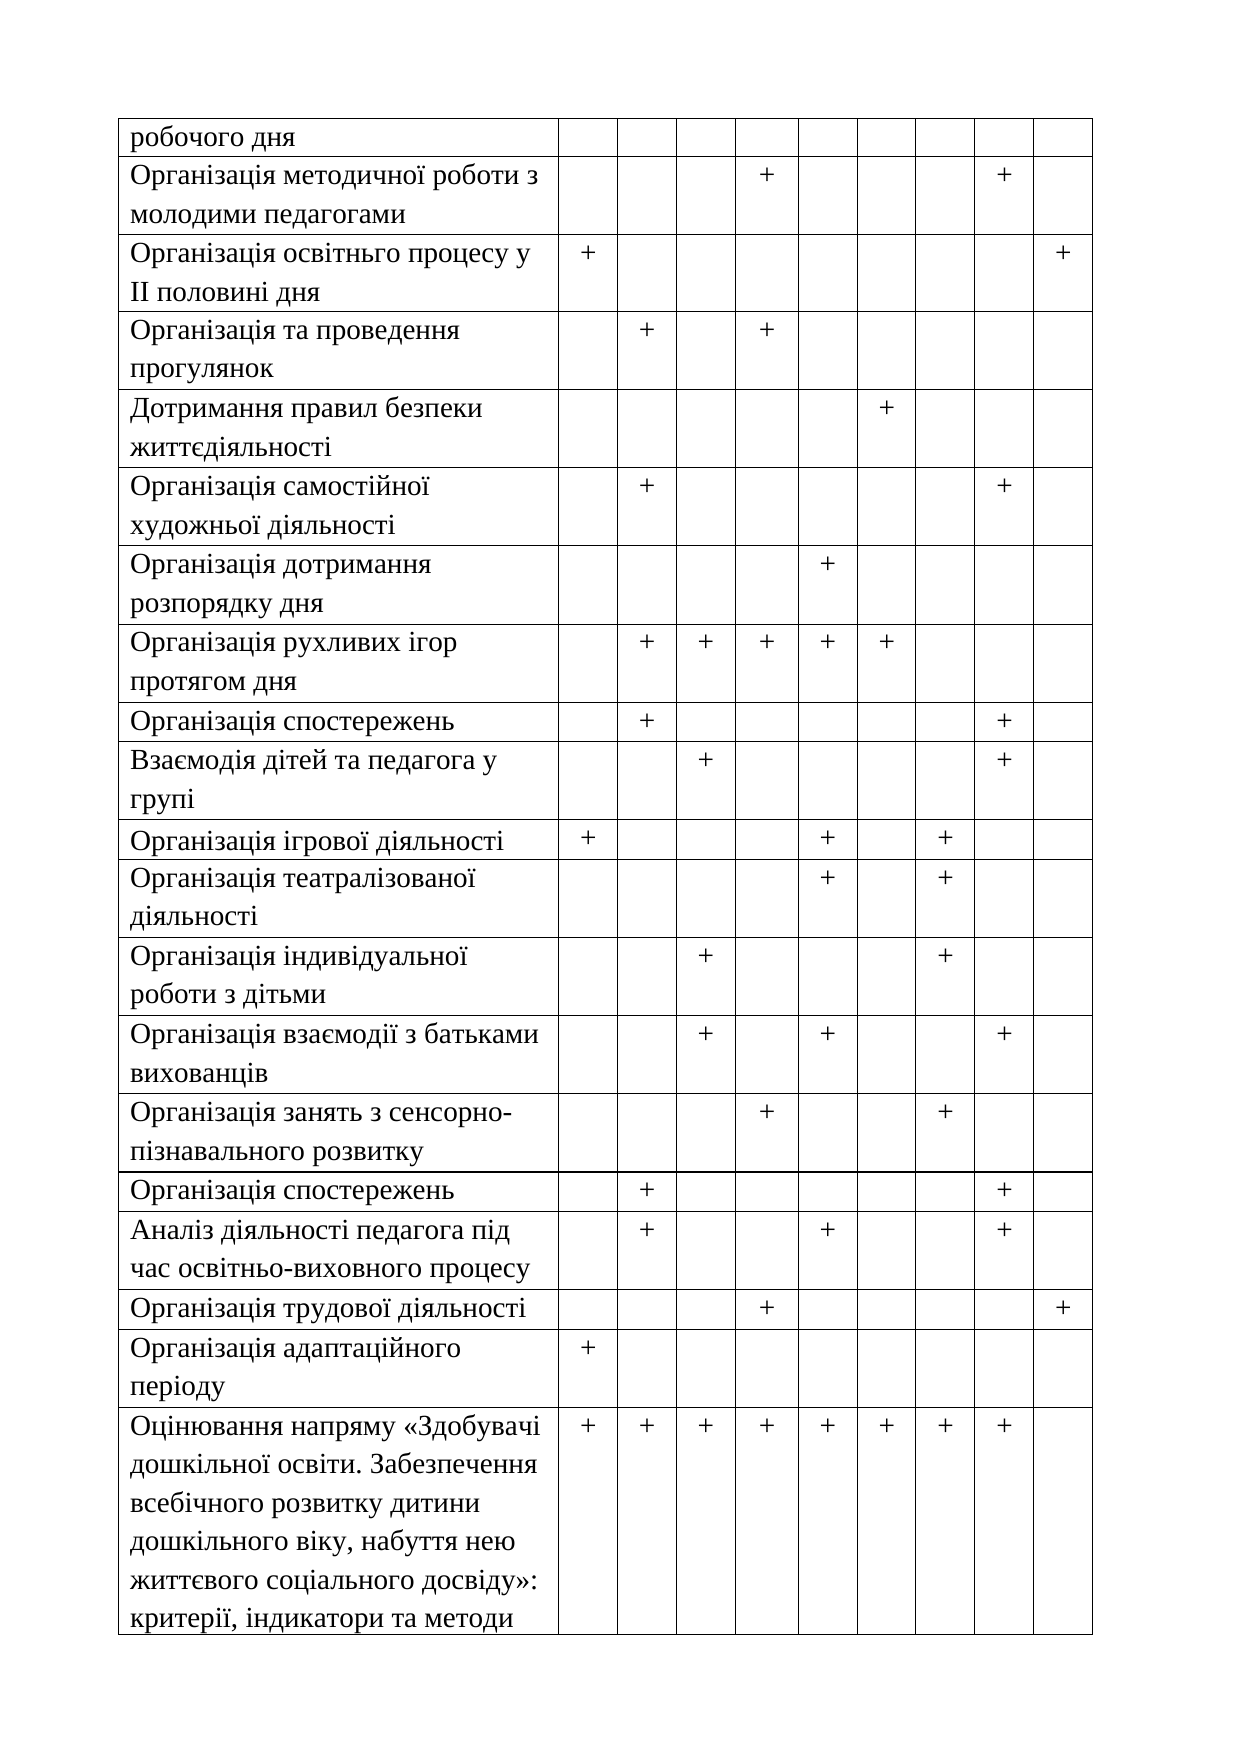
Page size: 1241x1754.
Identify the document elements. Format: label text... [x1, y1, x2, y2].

table_cell + [618, 625, 676, 702]
table_cell [1034, 157, 1092, 234]
table_cell [858, 820, 915, 859]
table_cell [916, 157, 974, 234]
table_cell [559, 312, 617, 389]
table_cell [858, 742, 915, 819]
table_cell Оцінювання напряму «Здобувачі дошкільної освіти. Забезпечення всебічного розвитку дитини дошкільного віку, набуття нею життєвого соціального досвіду»: критерії, індикатори та методи [119, 1408, 558, 1634]
table_cell [975, 820, 1033, 859]
table_cell [916, 742, 974, 819]
table_cell [559, 625, 617, 702]
table_cell [559, 119, 617, 156]
table_cell [618, 1016, 676, 1093]
table_cell [799, 468, 857, 545]
table_cell [975, 390, 1033, 467]
table_cell [559, 1016, 617, 1093]
table_cell + [618, 468, 676, 545]
table_cell [799, 235, 857, 311]
table_cell [677, 1290, 735, 1329]
table_cell [858, 468, 915, 545]
table_cell [975, 938, 1033, 1015]
table_cell [975, 235, 1033, 311]
table_cell [618, 1094, 676, 1171]
table_cell + [975, 742, 1033, 819]
table_cell [618, 820, 676, 859]
table_cell Організація трудової діяльності [119, 1290, 558, 1329]
table_cell [916, 1173, 974, 1211]
table_cell [1034, 1094, 1092, 1171]
table_cell [858, 1290, 915, 1329]
table_cell + [858, 390, 915, 467]
table_cell [1034, 1330, 1092, 1407]
table_cell Взаємодія дітей та педагога у групі [119, 742, 558, 819]
table_cell + [916, 1094, 974, 1171]
table_cell робочого дня [119, 119, 558, 156]
table_cell [677, 390, 735, 467]
table_cell + [618, 1173, 676, 1211]
table_cell [677, 860, 735, 937]
table_cell [677, 1212, 735, 1289]
table_cell [858, 119, 915, 156]
table_cell [559, 1173, 617, 1211]
table_cell [559, 390, 617, 467]
table_cell + [858, 625, 915, 702]
table_cell [736, 235, 798, 311]
table_cell + [736, 1408, 798, 1634]
table_cell [799, 1173, 857, 1211]
table_cell + [799, 1408, 857, 1634]
table_cell [1034, 860, 1092, 937]
table_cell [736, 938, 798, 1015]
table_cell [799, 742, 857, 819]
table_cell Організація взаємодії з батьками вихованців [119, 1016, 558, 1093]
table_cell [916, 625, 974, 702]
table_cell [916, 312, 974, 389]
table_cell [799, 703, 857, 741]
table_cell + [618, 703, 676, 741]
table_cell [858, 1212, 915, 1289]
table_cell + [975, 1173, 1033, 1211]
table_cell [1034, 1173, 1092, 1211]
table_cell + [858, 1408, 915, 1634]
table_cell [677, 546, 735, 623]
table_cell [677, 820, 735, 859]
table_cell Організація адаптаційного періоду [119, 1330, 558, 1407]
table_cell Організація спостережень [119, 1173, 558, 1211]
table_cell Організація ігрової діяльності [119, 820, 558, 859]
table_cell + [799, 546, 857, 623]
table_cell [677, 1094, 735, 1171]
table_cell + [677, 938, 735, 1015]
table_cell + [677, 1016, 735, 1093]
table_cell [559, 860, 617, 937]
table_cell [916, 1290, 974, 1329]
table_cell [975, 860, 1033, 937]
table_cell + [799, 820, 857, 859]
table_cell [799, 157, 857, 234]
table_cell + [975, 468, 1033, 545]
table_cell + [975, 1408, 1033, 1634]
table_cell + [916, 860, 974, 937]
table_cell [1034, 1408, 1092, 1634]
table_cell Організація рухливих ігор протягом дня [119, 625, 558, 702]
table_cell + [975, 703, 1033, 741]
table_cell [559, 157, 617, 234]
table_cell Організація дотримання розпорядку дня [119, 546, 558, 623]
table_cell [736, 1212, 798, 1289]
table_cell [1034, 938, 1092, 1015]
table_cell [736, 742, 798, 819]
table_cell [799, 1290, 857, 1329]
table_cell [677, 703, 735, 741]
table_cell + [677, 742, 735, 819]
table_cell + [799, 1212, 857, 1289]
table_cell [677, 157, 735, 234]
table_cell [618, 390, 676, 467]
table_cell + [1034, 1290, 1092, 1329]
table_cell [799, 312, 857, 389]
table_cell [916, 468, 974, 545]
table_cell [916, 546, 974, 623]
table_cell [677, 119, 735, 156]
table_cell [858, 312, 915, 389]
table_cell [618, 119, 676, 156]
table_cell [1034, 820, 1092, 859]
table_cell [1034, 742, 1092, 819]
table_cell + [677, 1408, 735, 1634]
table_cell [975, 312, 1033, 389]
table_cell [1034, 312, 1092, 389]
table_cell [916, 1212, 974, 1289]
table_cell [858, 546, 915, 623]
table_cell + [736, 1094, 798, 1171]
table_cell [677, 235, 735, 311]
table_cell Організація методичної роботи з молодими педагогами [119, 157, 558, 234]
table_cell [736, 468, 798, 545]
table_cell [677, 312, 735, 389]
table_cell [736, 820, 798, 859]
table_cell Дотримання правил безпеки життєдіяльності [119, 390, 558, 467]
table_cell [618, 546, 676, 623]
table_cell [975, 625, 1033, 702]
table_cell Організація театралізованої діяльності [119, 860, 558, 937]
table_cell [559, 703, 617, 741]
table_cell [916, 390, 974, 467]
table_cell [916, 1330, 974, 1407]
table_cell [677, 468, 735, 545]
table_cell [559, 468, 617, 545]
table_cell [736, 860, 798, 937]
table_cell + [618, 312, 676, 389]
table_cell Організація освітньго процесу у II половині дня [119, 235, 558, 311]
table_cell + [618, 1408, 676, 1634]
table_cell + [975, 1212, 1033, 1289]
table_cell + [975, 1016, 1033, 1093]
table_cell [736, 1016, 798, 1093]
table_cell [559, 1290, 617, 1329]
table_cell + [559, 1330, 617, 1407]
table_cell [1034, 119, 1092, 156]
table_cell [736, 703, 798, 741]
table_cell [975, 1094, 1033, 1171]
table_cell [799, 1330, 857, 1407]
table_cell [559, 742, 617, 819]
table_cell Організація індивідуальної роботи з дітьми [119, 938, 558, 1015]
table_cell + [677, 625, 735, 702]
table_cell + [559, 820, 617, 859]
table_cell [858, 703, 915, 741]
table_cell [618, 742, 676, 819]
table_cell + [1034, 235, 1092, 311]
table_cell Організація та проведення прогулянок [119, 312, 558, 389]
table_cell Організація занять з сенсорно-пізнавального розвитку [119, 1094, 558, 1171]
table_cell [618, 938, 676, 1015]
table_cell Організація спостережень [119, 703, 558, 741]
table_cell + [559, 235, 617, 311]
table_cell [618, 860, 676, 937]
table_cell + [799, 625, 857, 702]
table_cell [858, 1330, 915, 1407]
table_cell [1034, 703, 1092, 741]
table_cell [975, 119, 1033, 156]
table_cell [916, 119, 974, 156]
table_cell [1034, 1212, 1092, 1289]
table_cell + [736, 312, 798, 389]
table_cell [1034, 390, 1092, 467]
table_cell + [916, 1408, 974, 1634]
table_cell [618, 235, 676, 311]
table_cell [858, 1016, 915, 1093]
table_cell [559, 938, 617, 1015]
table_cell [858, 1173, 915, 1211]
table_cell + [799, 1016, 857, 1093]
table_cell [1034, 468, 1092, 545]
table_cell [1034, 546, 1092, 623]
table_cell [677, 1330, 735, 1407]
table_cell + [559, 1408, 617, 1634]
table_cell [858, 938, 915, 1015]
table_cell [736, 1173, 798, 1211]
table_cell [975, 1290, 1033, 1329]
table_cell [858, 1094, 915, 1171]
table_cell [975, 546, 1033, 623]
table_cell [799, 119, 857, 156]
table_cell + [618, 1212, 676, 1289]
table_cell [858, 235, 915, 311]
table_cell Аналіз діяльності педагога під час освітньо-виховного процесу [119, 1212, 558, 1289]
table_cell + [799, 860, 857, 937]
table_cell [559, 1212, 617, 1289]
table_cell + [736, 157, 798, 234]
table_cell [736, 390, 798, 467]
table_cell [916, 703, 974, 741]
table_cell Організація самостійної художньої діяльності [119, 468, 558, 545]
table_cell + [916, 938, 974, 1015]
table_cell [736, 1330, 798, 1407]
table_cell + [736, 625, 798, 702]
table_cell [618, 1290, 676, 1329]
table_cell [1034, 625, 1092, 702]
table_cell + [975, 157, 1033, 234]
table_cell [858, 157, 915, 234]
table_cell [618, 157, 676, 234]
table_cell [736, 546, 798, 623]
table_cell [916, 1016, 974, 1093]
table_cell + [736, 1290, 798, 1329]
table_cell [677, 1173, 735, 1211]
table_cell [799, 938, 857, 1015]
table_cell [975, 1330, 1033, 1407]
table_cell [736, 119, 798, 156]
table_cell [799, 1094, 857, 1171]
table_cell [858, 860, 915, 937]
table_cell + [916, 820, 974, 859]
table_cell [559, 1094, 617, 1171]
table_cell [916, 235, 974, 311]
table_cell [1034, 1016, 1092, 1093]
table_cell [799, 390, 857, 467]
table_cell [618, 1330, 676, 1407]
table_cell [559, 546, 617, 623]
